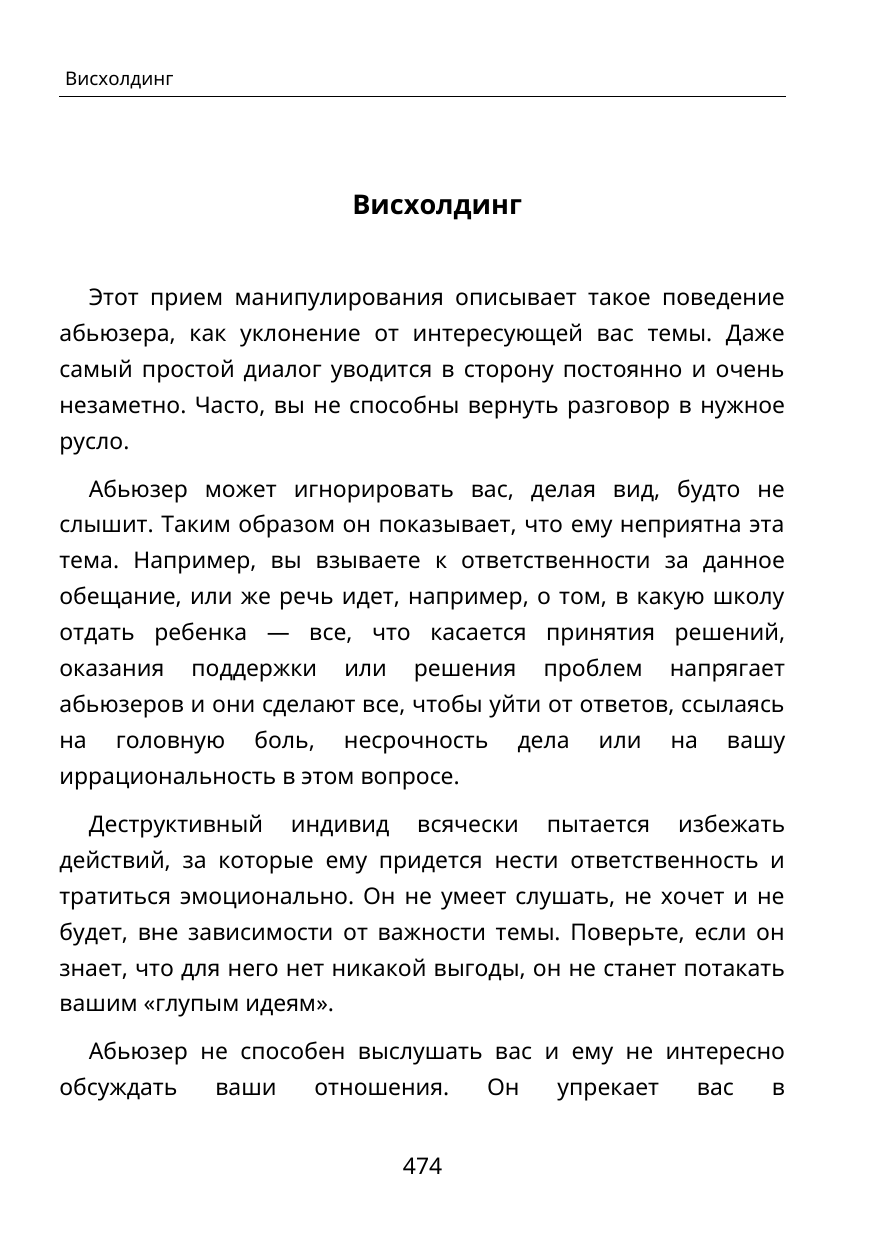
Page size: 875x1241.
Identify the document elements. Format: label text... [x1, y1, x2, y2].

text Абьюзер может игнорировать вас, делая вид, будто не слышит. Таким образом он показывает, что ему неприятна эта тема. Например, вы взываете к ответственности за данное обещание, или же речь идет, например, о том, в какую школу отдать ребенка — все, что касается принятия решений, оказания поддержки или решения проблем напрягает абьюзеров и они сделают все, чтобы уйти от ответов, ссылаясь на головную боль, несрочность дела или на вашу иррациональность в этом вопросе. [59, 472, 786, 791]
text Деструктивный индивид всячески пытается избежать действий, за которые ему придется нести ответственность и тратиться эмоционально. Он не умеет слушать, не хочет и не будет, вне зависимости от важности темы. Поверьте, если он знает, что для него нет никакой выгоды, он не станет потакать вашим «глупым идеям». [59, 808, 786, 1019]
text Абьюзер не способен выслушать вас и ему не интересно обсуждать ваши отношения. Он упрекает вас в [59, 1035, 786, 1102]
text Этот прием манипулирования описывает такое поведение абьюзера, как уклонение от интересующей вас темы. Даже самый простой диалог уводится в сторону постоянно и очень незаметно. Часто, вы не способны вернуть разговор в нужное русло. [59, 281, 786, 456]
subtitle Висхолдинг [59, 185, 786, 222]
